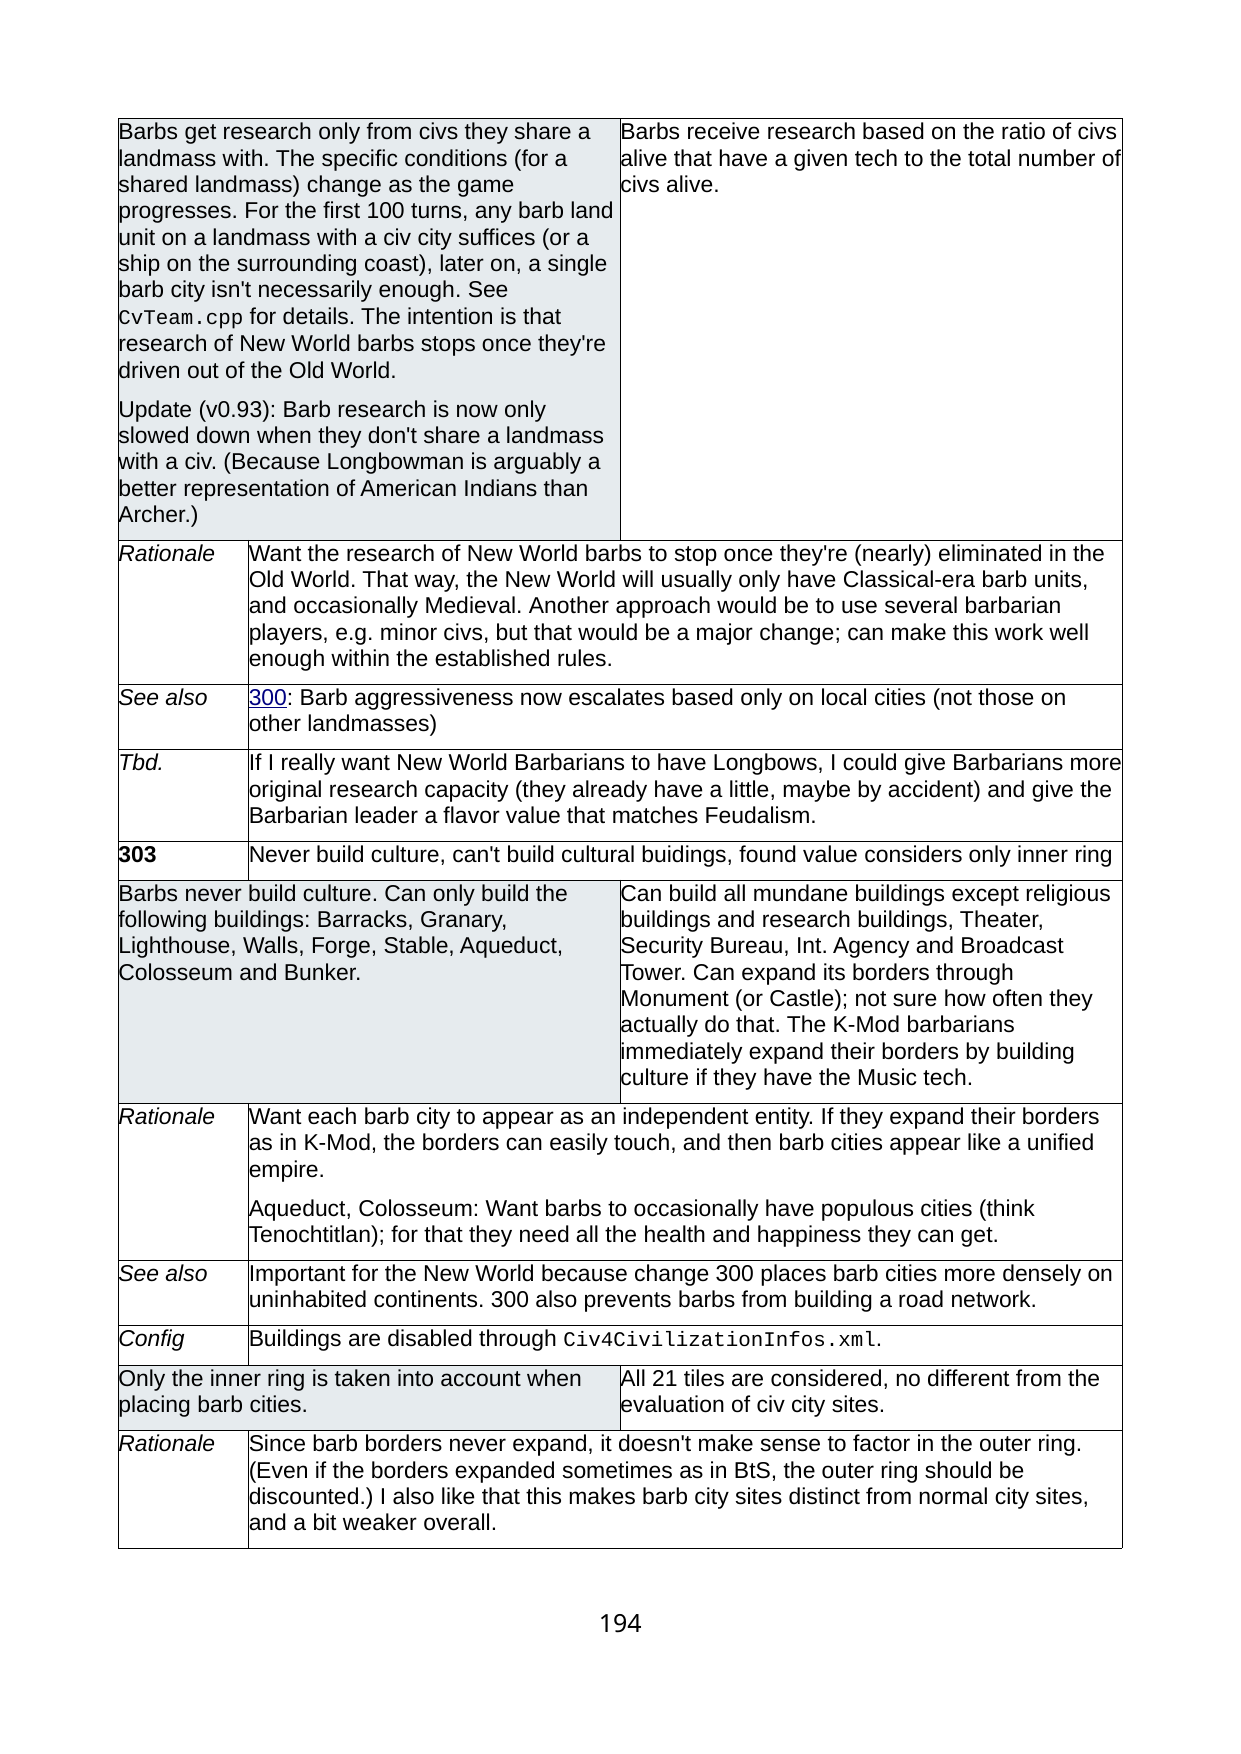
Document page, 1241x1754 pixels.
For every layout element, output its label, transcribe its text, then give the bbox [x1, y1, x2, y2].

table_cell Rationale [119, 541, 248, 684]
table_cell Important for the New World because change 300 places barb cities more densely on uninhabited continents. 300 also prevents barbs from building a road network. [249, 1261, 1122, 1325]
table_cell Never build culture, can't build cultural buidings, found value considers only inner ring [249, 842, 1122, 879]
table_cell Since barb borders never expand, it doesn't make sense to factor in the outer ring. (Even if the borders expanded sometimes as in BtS, the outer ring should be discounted.) I also like that this makes barb city sites distinct from normal city sites, and a bit weaker overall. [249, 1431, 1122, 1548]
table_cell Want the research of New World barbs to stop once they're (nearly) eliminated in the Old World. That way, the New World will usually only have Classical-era barb units, and occasionally Medieval. Another approach would be to use several barbarian players, e.g. minor civs, but that would be a major change; can make this work well enough within the established rules. [249, 541, 1122, 684]
table_cell 303 [119, 842, 248, 879]
table_cell Tbd. [119, 750, 248, 841]
table_cell Barbs get research only from civs they share a landmass with. The specific conditions (for a shared landmass) change as the game progresses. For the first 100 turns, any barb land unit on a landmass with a civ city suffices (or a ship on the surrounding coast), later on, a single barb city isn't necessarily enough. See CvTeam.cpp for details. The intention is that research of New World barbs stops once they're driven out of the Old World. Update (v0.93): Barb research is now only slowed down when they don't share a landmass with a civ. (Because Longbowman is arguably a better representation of American Indians than Archer.) [119, 119, 620, 540]
table_cell Config [119, 1326, 248, 1365]
table_cell Want each barb city to appear as an independent entity. If they expand their borders as in K-Mod, the borders can easily touch, and then barb cities appear like a unified empire. Aqueduct, Colosseum: Want barbs to occasionally have populous cities (think Tenochtitlan); for that they need all the health and happiness they can get. [249, 1104, 1122, 1259]
table_cell Can build all mundane buildings except religious buildings and research buildings, Theater, Security Bureau, Int. Agency and Broadcast Tower. Can expand its borders through Monument (or Castle); not sure how often they actually do that. The K-Mod barbarians immediately expand their borders by building culture if they have the Music tech. [621, 881, 1122, 1103]
table_cell 300: Barb aggressiveness now escalates based only on local cities (not those on other landmasses) [249, 685, 1122, 749]
table_cell Barbs receive research based on the ratio of civs alive that have a given tech to the total number of civs alive. [621, 119, 1122, 540]
table_cell Only the inner ring is taken into account when placing barb cities. [119, 1366, 620, 1430]
table_cell All 21 tiles are considered, no different from the evaluation of civ city sites. [621, 1366, 1122, 1430]
table_cell See also [119, 685, 248, 749]
table_cell Barbs never build culture. Can only build the following buildings: Barracks, Granary, Lighthouse, Walls, Forge, Stable, Aqueduct, Colosseum and Bunker. [119, 881, 620, 1103]
table_cell Rationale [119, 1104, 248, 1259]
table_cell If I really want New World Barbarians to have Longbows, I could give Barbarians more original research capacity (they already have a little, maybe by accident) and give the Barbarian leader a flavor value that matches Feudalism. [249, 750, 1122, 841]
table_cell See also [119, 1261, 248, 1325]
table_cell Buildings are disabled through Civ4CivilizationInfos.xml. [249, 1326, 1122, 1365]
table_cell Rationale [119, 1431, 248, 1548]
